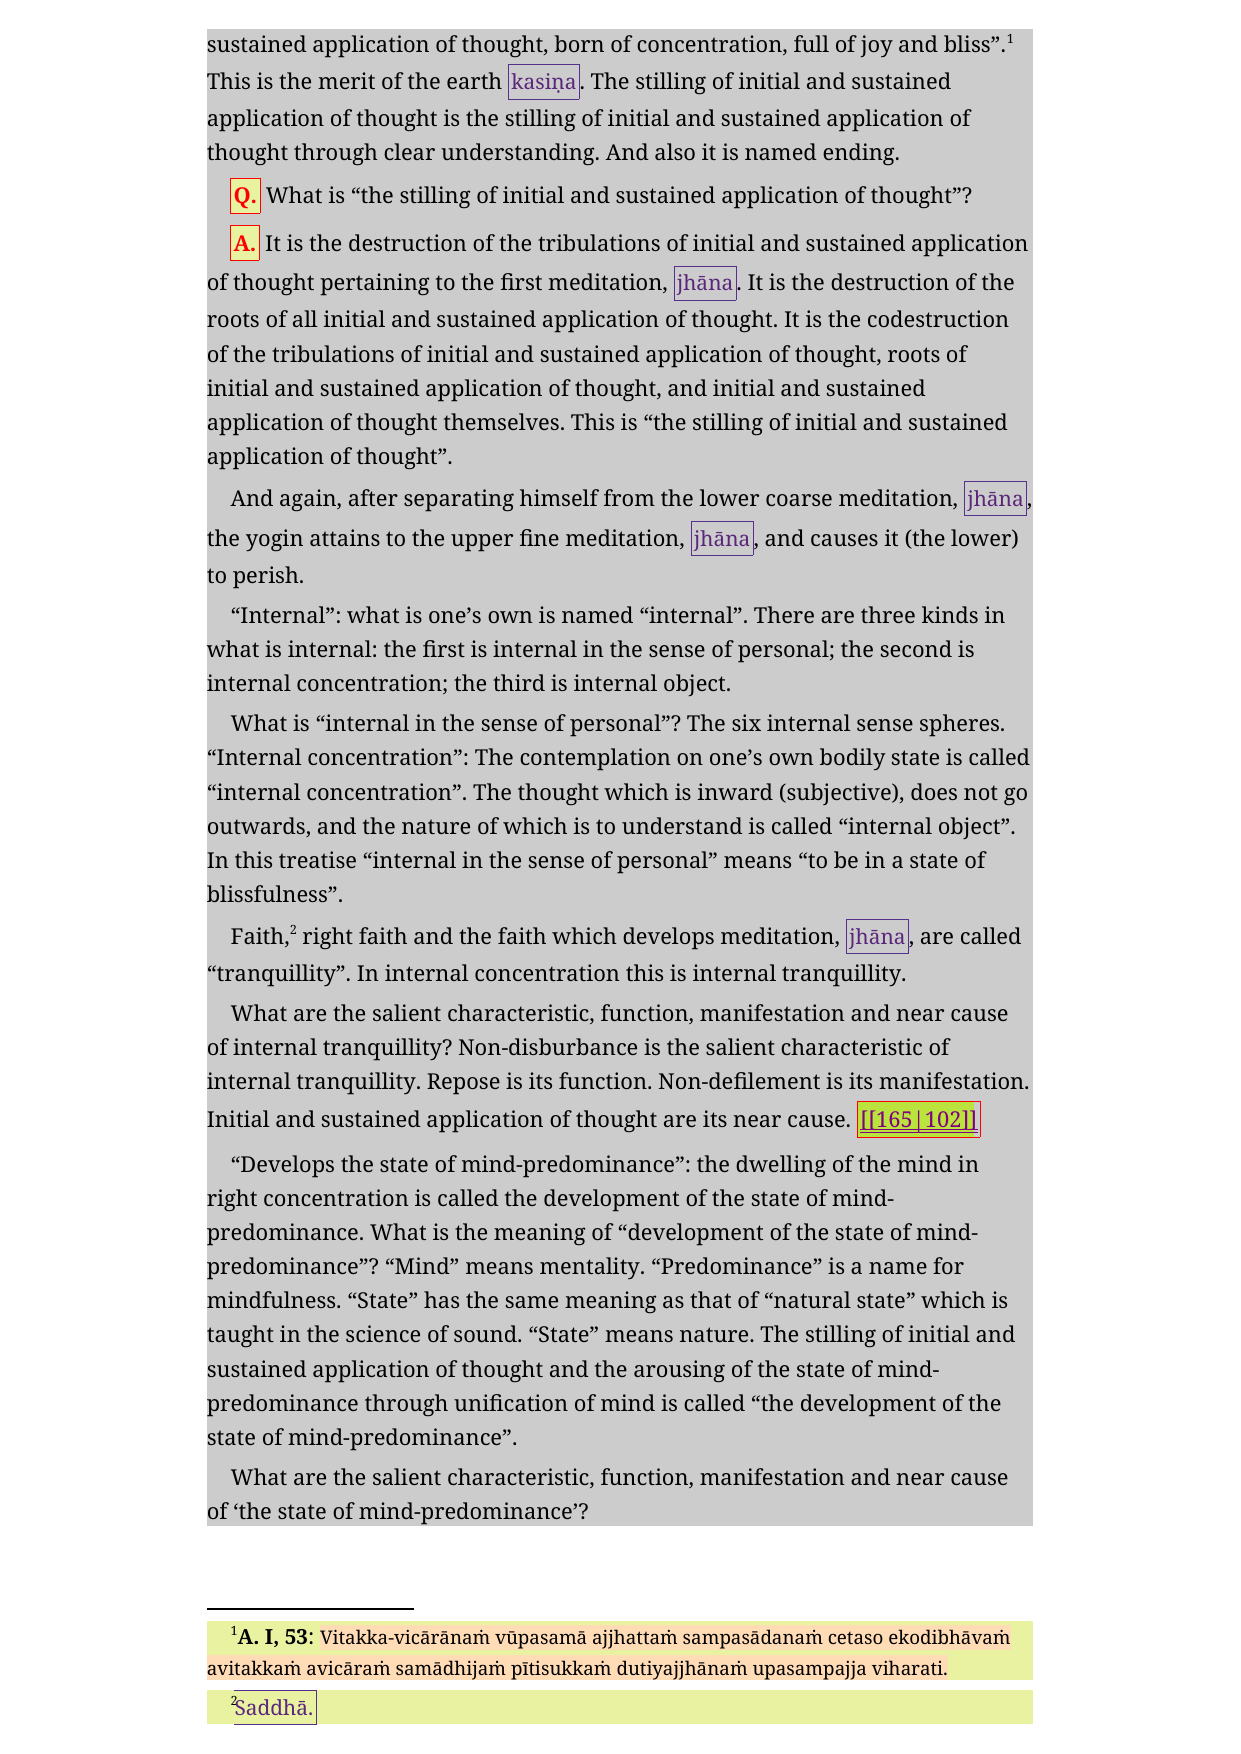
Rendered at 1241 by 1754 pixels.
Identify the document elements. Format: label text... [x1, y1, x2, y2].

text And again, after separating himself from the lower coarse meditation, jhāna, the yogin attains to the upper fine meditation, jhāna, and causes it (the lower) to perish. [207, 481, 1033, 589]
text Q. [207, 177, 260, 213]
text What is “the stilling of initial and sustained application of thought”? [261, 177, 1033, 213]
text What are the salient characteristic, function, manifestation and near cause of ‘the state of mind-predominance’? [207, 1462, 1033, 1526]
text Faith, right faith and the faith which develops meditation, jhāna, are called “tranquillity”. In internal concentration this is internal tranquillity. [207, 919, 1033, 988]
text A. It is the destruction of the tribulations of initial and sustained application of thought pertaining to the first meditation, jhāna. It is the destruction of the roots of all initial and sustained application of thought. It is the codestruction of the tribulations of initial and sustained application of thought, roots of initial and sustained application of thought, and initial and sustained application of thought themselves. This is “the stilling of initial and sustained application of thought”. [207, 224, 1033, 471]
text “Internal”: what is one’s own is named “internal”. There are three kinds in what is internal: the first is internal in the sense of personal; the second is internal concentration; the third is internal object. [207, 600, 1033, 698]
text “Develops the state of mind-predominance”: the dwelling of the mind in right concentration is called the development of the state of mind-predominance. What is the meaning of “development of the state of mind-predominance”? “Mind” means mentality. “Predominance” is a name for mindfulness. “State” has the same meaning as that of “natural state” which is taught in the science of sound. “State” means nature. The stilling of initial and sustained application of thought and the arousing of the state of mind- predominance through unification of mind is called “the development of the state of mind-predominance”. [207, 1148, 1033, 1452]
text A. I, 53: Vitakka-vicārānaṁ vūpasamā ajjhattaṁ sampasādanaṁ cetaso ekodibhāvaṁ avitakkaṁ avicāraṁ samādhijaṁ pītisukkaṁ dutiyajjhānaṁ upasampajja viharati. [207, 1621, 1033, 1680]
text Saddhā. [207, 1690, 316, 1724]
text What are the salient characteristic, function, manifestation and near cause of internal tranquillity? Non-disburbance is the salient characteristic of internal tranquillity. Repose is its function. Non-defilement is its manifestation. Initial and sustained application of thought are its near cause. [[165|102]] [207, 998, 1033, 1137]
text What is “internal in the sense of personal”? The six internal sense spheres. “Internal concentration”: The contemplation on one’s own bodily state is called “internal concentration”. The thought which is inward (subjective), does not go outwards, and the nature of which is to understand is called “internal object”. In this treatise “internal in the sense of personal” means “to be in a state of blissfulness”. [207, 708, 1033, 909]
text [317, 1690, 1033, 1724]
text sustained application of thought, born of concentration, full of joy and bliss”. This is the merit of the earth kasiṇa. The stilling of initial and sustained application of thought is the stilling of initial and sustained application of thought through clear understanding. And also it is named ending. [207, 29, 1033, 167]
